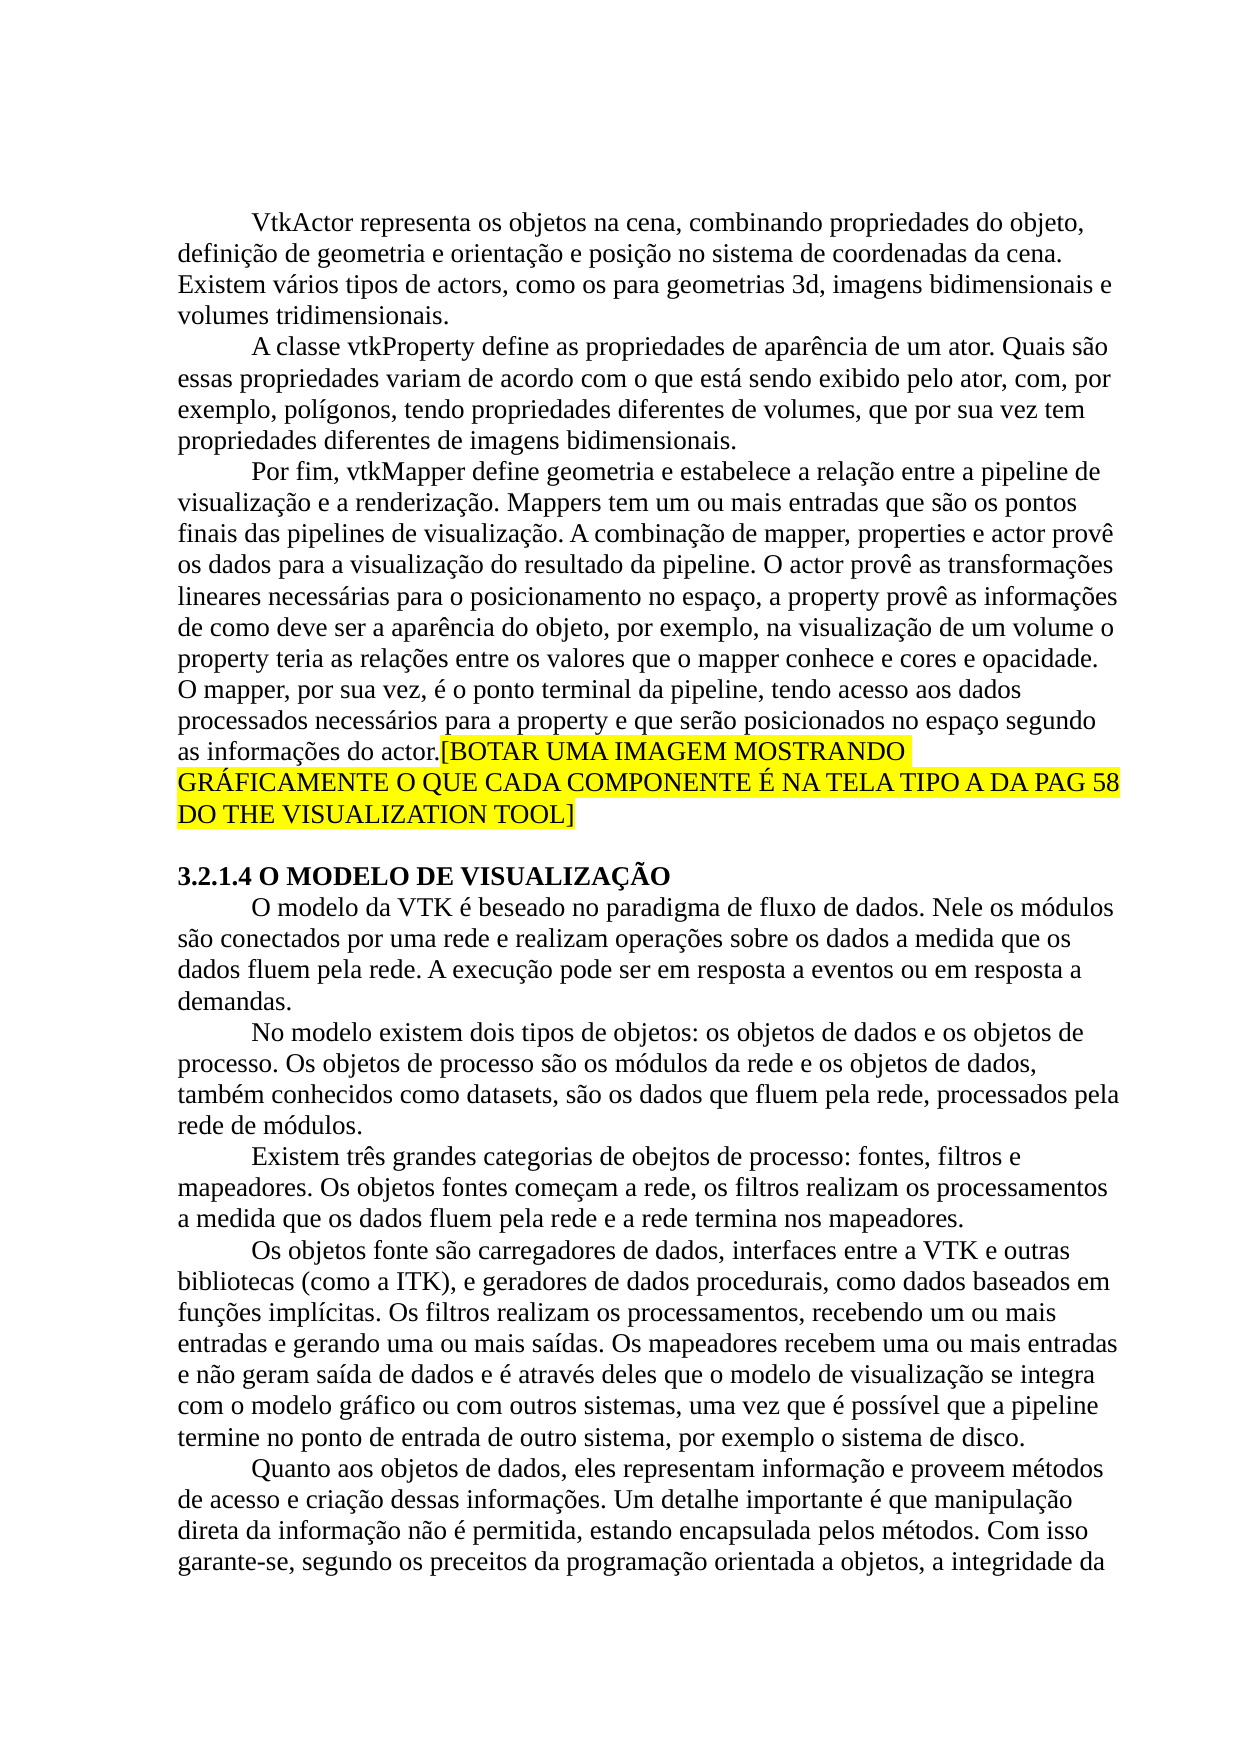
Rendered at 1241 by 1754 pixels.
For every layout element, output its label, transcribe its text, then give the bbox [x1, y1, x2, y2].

text Existem três grandes categorias de obejtos de processo: fontes, filtros e mapeadores. Os objetos fontes começam a rede, os filtros realizam os processamentos a medida que os dados fluem pela rede e a rede termina nos mapeadores. [177, 1140, 1122, 1234]
subtitle 3.2.1.4 O MODELO DE VISUALIZAÇÃO [177, 860, 1122, 891]
text VtkActor representa os objetos na cena, combinando propriedades do objeto, definição de geometria e orientação e posição no sistema de coordenadas da cena. Existem vários tipos de actors, como os para geometrias 3d, imagens bidimensionais e volumes tridimensionais. [177, 206, 1122, 331]
text Por fim, vtkMapper define geometria e estabelece a relação entre a pipeline de visualização e a renderização. Mappers tem um ou mais entradas que são os pontos finais das pipelines de visualização. A combinação de mapper, properties e actor provê os dados para a visualização do resultado da pipeline. O actor provê as transformações lineares necessárias para o posicionamento no espaço, a property provê as informações de como deve ser a aparência do objeto, por exemplo, na visualização de um volume o property teria as relações entre os valores que o mapper conhece e cores e opacidade. O mapper, por sua vez, é o ponto terminal da pipeline, tendo acesso aos dados processados necessários para a property e que serão posicionados no espaço segundo as informações do actor.[BOTAR UMA IMAGEM MOSTRANDO GRÁFICAMENTE O QUE CADA COMPONENTE É NA TELA TIPO A DA PAG 58 DO THE VISUALIZATION TOOL] [177, 455, 1122, 829]
text Quanto aos objetos de dados, eles representam informação e proveem métodos de acesso e criação dessas informações. Um detalhe importante é que manipulação direta da informação não é permitida, estando encapsulada pelos métodos. Com isso garante-se, segundo os preceitos da programação orientada a objetos, a integridade da [177, 1452, 1122, 1576]
text Os objetos fonte são carregadores de dados, interfaces entre a VTK e outras bibliotecas (como a ITK), e geradores de dados procedurais, como dados baseados em funções implícitas. Os filtros realizam os processamentos, recebendo um ou mais entradas e gerando uma ou mais saídas. Os mapeadores recebem uma ou mais entradas e não geram saída de dados e é através deles que o modelo de visualização se integra com o modelo gráfico ou com outros sistemas, uma vez que é possível que a pipeline termine no ponto de entrada de outro sistema, por exemplo o sistema de disco. [177, 1234, 1122, 1452]
text O modelo da VTK é beseado no paradigma de fluxo de dados. Nele os módulos são conectados por uma rede e realizam operações sobre os dados a medida que os dados fluem pela rede. A execução pode ser em resposta a eventos ou em resposta a demandas. [177, 891, 1122, 1016]
text No modelo existem dois tipos de objetos: os objetos de dados e os objetos de processo. Os objetos de processo são os módulos da rede e os objetos de dados, também conhecidos como datasets, são os dados que fluem pela rede, processados pela rede de módulos. [177, 1016, 1122, 1140]
text A classe vtkProperty define as propriedades de aparência de um ator. Quais são essas propriedades variam de acordo com o que está sendo exibido pelo ator, com, por exemplo, polígonos, tendo propriedades diferentes de volumes, que por sua vez tem propriedades diferentes de imagens bidimensionais. [177, 331, 1122, 455]
